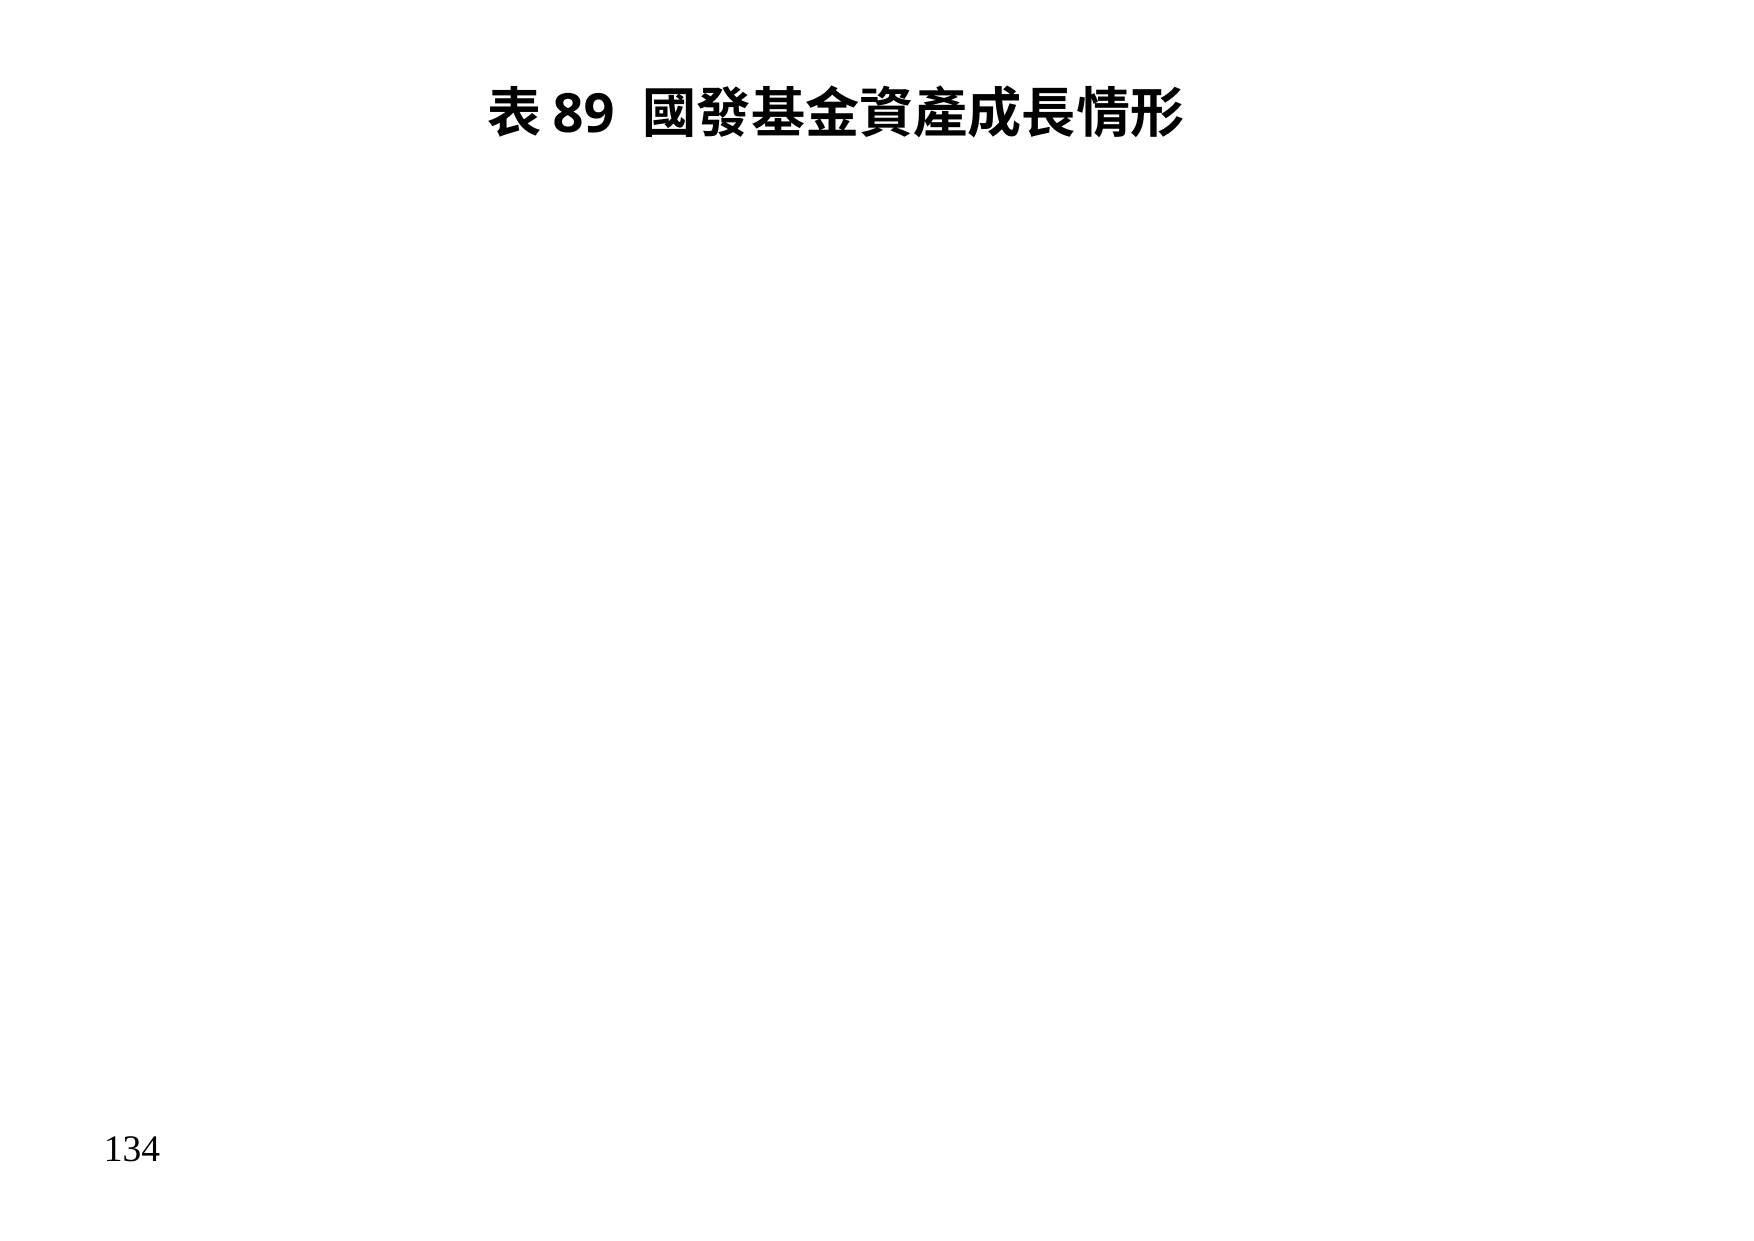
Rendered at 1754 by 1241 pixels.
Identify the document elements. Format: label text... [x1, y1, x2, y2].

text 表89 國發基金資產成長情形 [487, 53, 1639, 165]
